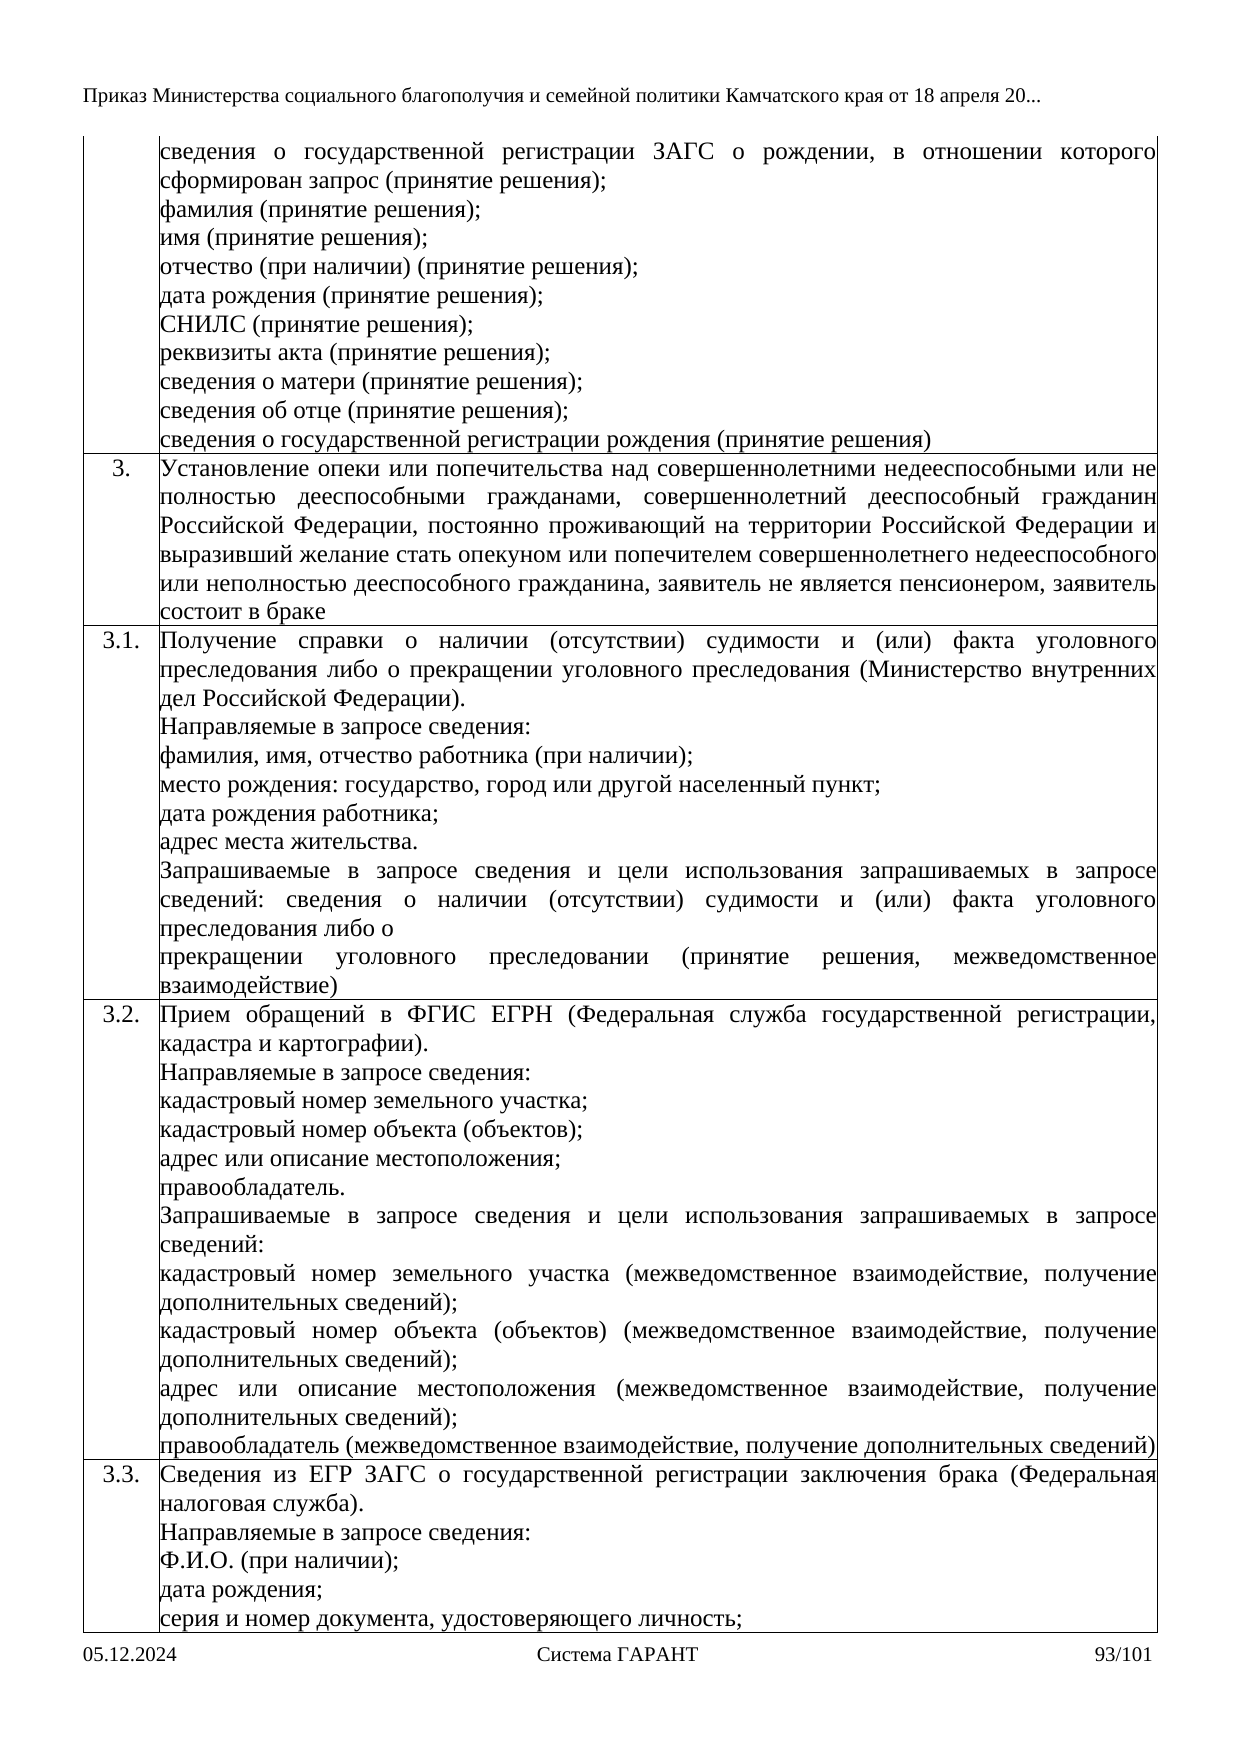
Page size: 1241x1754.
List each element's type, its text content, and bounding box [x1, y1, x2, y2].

table_cell 3. [84, 454, 159, 625]
table_cell 3.3. [84, 1460, 159, 1632]
table_cell Прием обращений в ФГИС ЕГРН (Федеральная служба государственной регистрации, кадастра и картографии). Направляемые в запросе сведения: кадастровый номер земельного участка; кадастровый номер объекта (объектов); адрес или описание местоположения; правообладатель. Запрашиваемые в запросе сведения и цели использования запрашиваемых в запросе сведений: кадастровый номер земельного участка (межведомственное взаимодействие, получение дополнительных сведений); кадастровый номер объекта (объектов) (межведомственное взаимодействие, получение дополнительных сведений); адрес или описание местоположения (межведомственное взаимодействие, получение дополнительных сведений); правообладатель (межведомственное взаимодействие, получение дополнительных сведений) [160, 1000, 1157, 1459]
table_cell Сведения из ЕГР ЗАГС о государственной регистрации заключения брака (Федеральная налоговая служба). Направляемые в запросе сведения: Ф.И.О. (при наличии); дата рождения; серия и номер документа, удостоверяющего личность; [160, 1460, 1157, 1632]
table_cell Получение справки о наличии (отсутствии) судимости и (или) факта уголовного преследования либо о прекращении уголовного преследования (Министерство внутренних дел Российской Федерации). Направляемые в запросе сведения: фамилия, имя, отчество работника (при наличии); место рождения: государство, город или другой населенный пункт; дата рождения работника; адрес места жительства. Запрашиваемые в запросе сведения и цели использования запрашиваемых в запросе сведений: сведения о наличии (отсутствии) судимости и (или) факта уголовного преследования либо о прекращении уголовного преследовании (принятие решения, межведомственное взаимодействие) [160, 626, 1157, 999]
table_cell [84, 136, 159, 453]
table_cell сведения о государственной регистрации ЗАГС о рождении, в отношении которого сформирован запрос (принятие решения); фамилия (принятие решения); имя (принятие решения); отчество (при наличии) (принятие решения); дата рождения (принятие решения); СНИЛС (принятие решения); реквизиты акта (принятие решения); сведения о матери (принятие решения); сведения об отце (принятие решения); сведения о государственной регистрации рождения (принятие решения) [160, 136, 1157, 453]
table_cell 3.1. [84, 626, 159, 999]
table_cell Установление опеки или попечительства над совершеннолетними недееспособными или не полностью дееспособными гражданами, совершеннолетний дееспособный гражданин Российской Федерации, постоянно проживающий на территории Российской Федерации и выразивший желание стать опекуном или попечителем совершеннолетнего недееспособного или неполностью дееспособного гражданина, заявитель не является пенсионером, заявитель состоит в браке [160, 454, 1157, 625]
table_cell 3.2. [84, 1000, 159, 1459]
